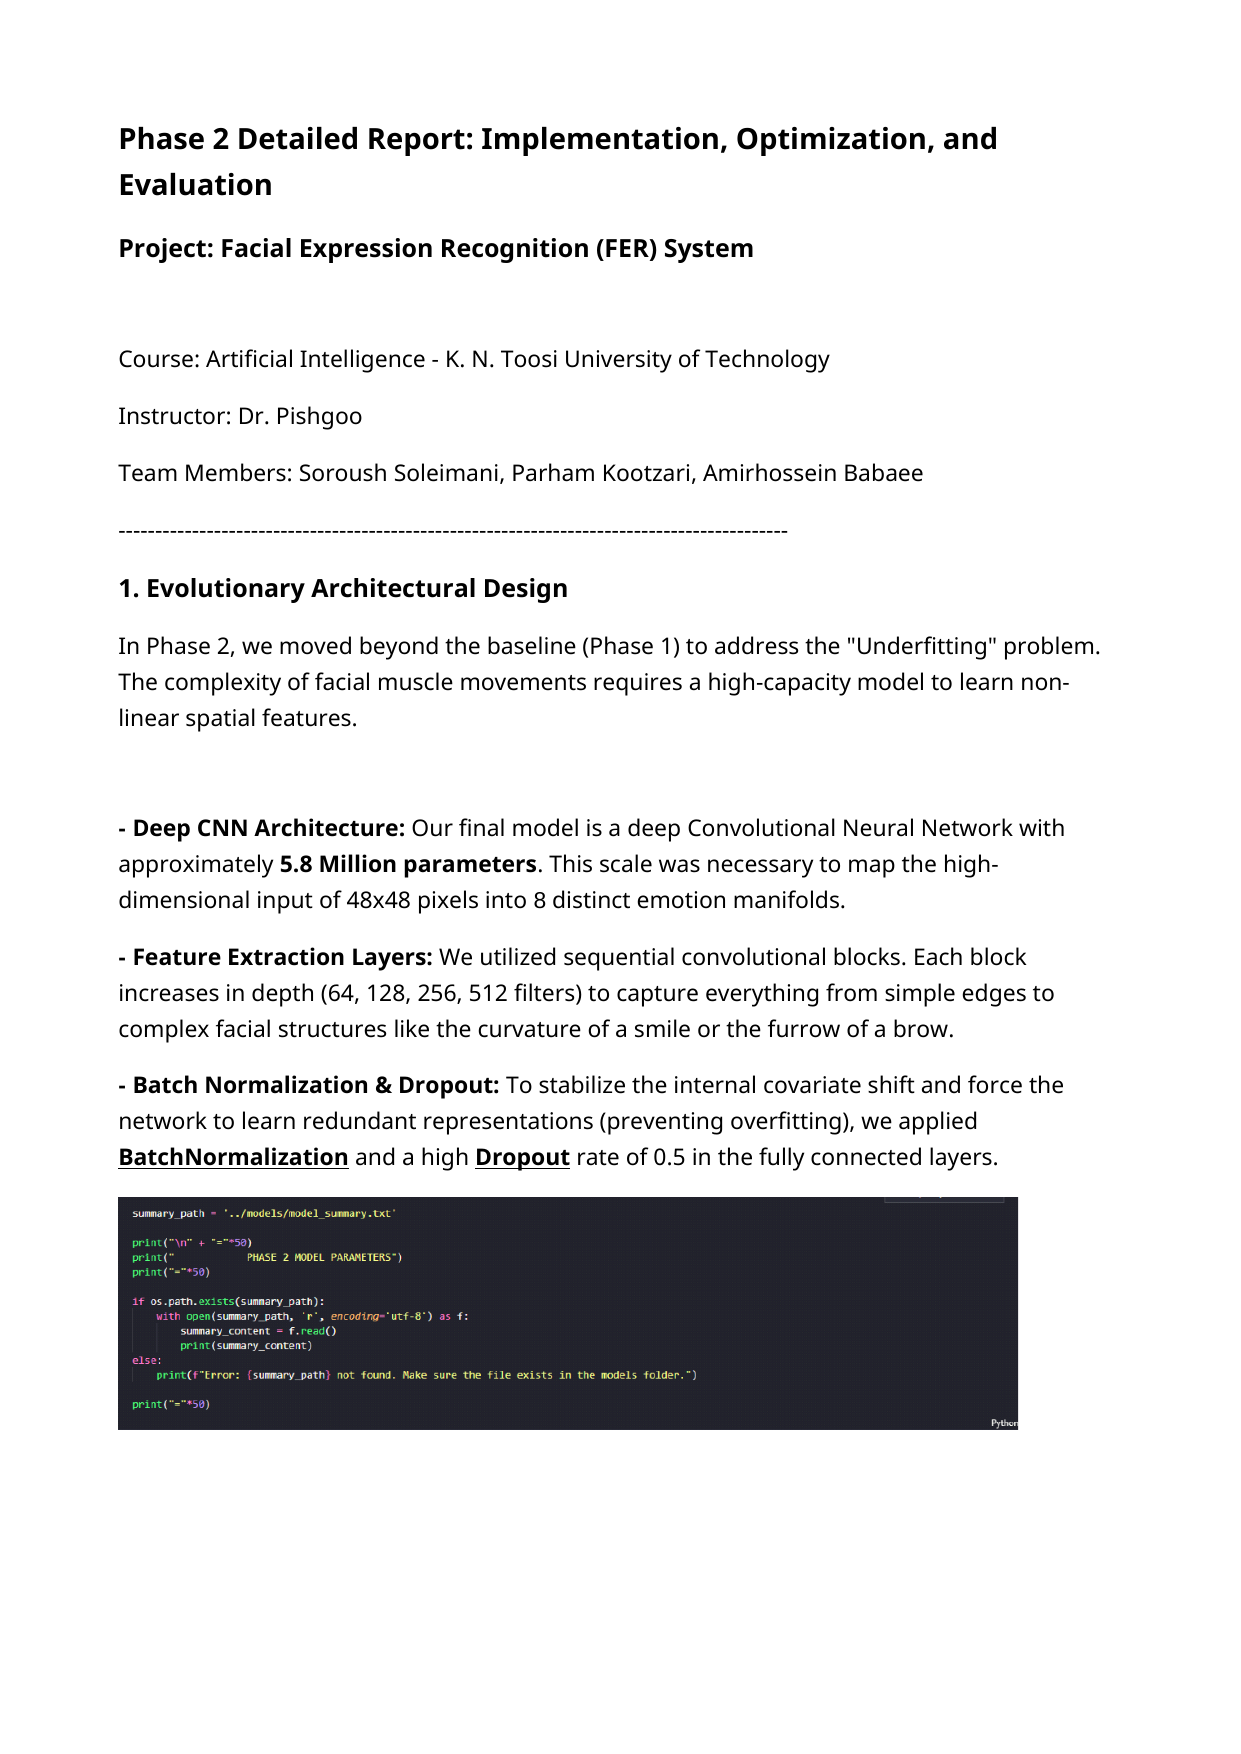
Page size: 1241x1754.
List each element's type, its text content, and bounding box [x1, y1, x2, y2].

text Team Members: Soroush Soleimani, Parham Kootzari, Amirhossein Babaee [118, 457, 1122, 488]
text - Batch Normalization & Dropout: To stabilize the internal covariate shift and force the network to learn redundant representations (preventing overfitting), we applied BatchNormalization and a high Dropout rate of 0.5 in the fully connected layers. [118, 1069, 1122, 1172]
text 1. Evolutionary Architectural Design [118, 570, 1122, 604]
text Phase 2 Detailed Report: Implementation, Optimization, and Evaluation [118, 118, 1122, 203]
text - Deep CNN Architecture: Our final model is a deep Convolutional Neural Network with approximately 5.8 Million parameters. This scale was necessary to map the high-dimensional input of 48x48 pixels into 8 distinct emotion manifolds. [118, 812, 1122, 915]
text Project: Facial Expression Recognition (FER) System [118, 230, 1122, 264]
text Instructor: Dr. Pishgoo [118, 400, 1122, 431]
text ------------------------------------------------------------------------------------------- [118, 513, 1122, 545]
text - Feature Extraction Layers: We utilized sequential convolutional blocks. Each block increases in depth (64, 128, 256, 512 filters) to capture everything from simple edges to complex facial structures like the curvature of a smile or the furrow of a brow. [118, 941, 1122, 1044]
text Course: Artificial Intelligence - K. N. Toosi University of Technology [118, 343, 1122, 374]
text In Phase 2, we moved beyond the baseline (Phase 1) to address the "Underfitting" problem. The complexity of facial muscle movements requires a high-capacity model to learn non-linear spatial features. [118, 630, 1122, 733]
